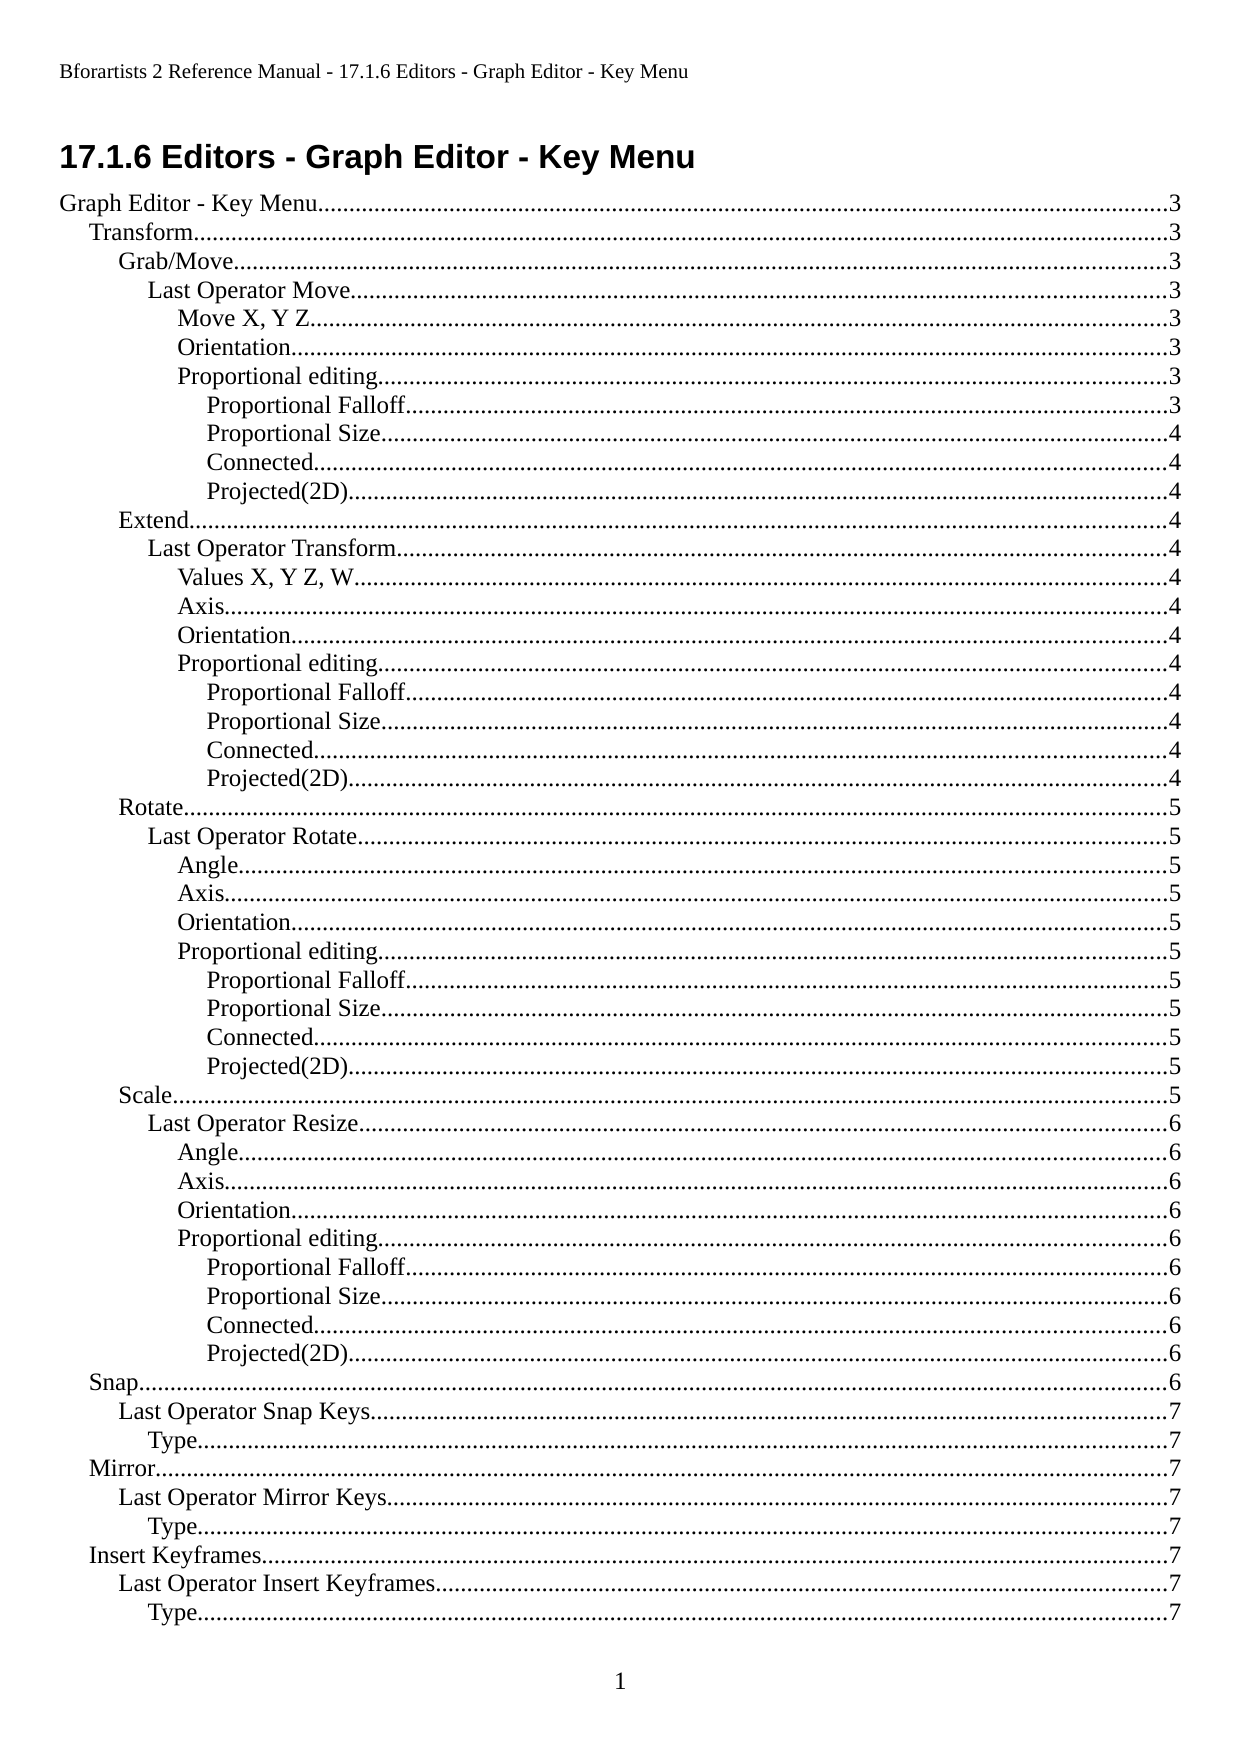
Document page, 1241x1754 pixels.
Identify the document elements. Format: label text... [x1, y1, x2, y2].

text Projected(2D) 5 [206, 1051, 1181, 1080]
text Proportional Size 4 [206, 706, 1181, 735]
text Orientation 5 [177, 907, 1181, 936]
text Proportional editing 5 [177, 936, 1181, 965]
text Extend 4 [118, 505, 1181, 533]
text Last Operator Transform 4 [147, 533, 1181, 562]
text Proportional Falloff 6 [206, 1252, 1181, 1281]
text Scale 5 [118, 1080, 1181, 1108]
text Type 7 [147, 1597, 1181, 1626]
text Insert Keyframes 7 [88, 1540, 1181, 1568]
text Angle 6 [177, 1137, 1181, 1166]
text Values X, Y Z, W 4 [177, 562, 1181, 591]
text Orientation 4 [177, 620, 1181, 648]
text Angle 5 [177, 850, 1181, 878]
text Grab/Move 3 [118, 246, 1181, 275]
text Connected 4 [206, 447, 1181, 476]
text Last Operator Snap Keys 7 [118, 1396, 1181, 1425]
text Proportional Falloff 5 [206, 965, 1181, 993]
text Projected(2D) 4 [206, 763, 1181, 792]
text Mirror 7 [88, 1453, 1181, 1482]
text Proportional editing 4 [177, 648, 1181, 677]
text Last Operator Move 3 [147, 275, 1181, 303]
text Proportional editing 6 [177, 1223, 1181, 1252]
text Last Operator Rotate 5 [147, 821, 1181, 850]
text Connected 4 [206, 735, 1181, 763]
text Proportional Falloff 4 [206, 677, 1181, 706]
text Projected(2D) 6 [206, 1338, 1181, 1367]
text Rotate 5 [118, 792, 1181, 821]
text Projected(2D) 4 [206, 476, 1181, 505]
text Connected 5 [206, 1022, 1181, 1051]
text Last Operator Mirror Keys 7 [118, 1482, 1181, 1511]
text Snap 6 [88, 1367, 1181, 1396]
text Connected 6 [206, 1310, 1181, 1338]
text Last Operator Insert Keyframes 7 [118, 1568, 1181, 1597]
text Type 7 [147, 1511, 1181, 1540]
text Move X, Y Z 3 [177, 303, 1181, 332]
text Orientation 3 [177, 332, 1181, 361]
text Transform 3 [88, 217, 1181, 246]
text Proportional editing 3 [177, 361, 1181, 390]
text Axis 4 [177, 591, 1181, 620]
text Type 7 [147, 1425, 1181, 1453]
text Axis 5 [177, 878, 1181, 907]
text Proportional Falloff 3 [206, 390, 1181, 418]
text Graph Editor - Key Menu 3 [59, 188, 1181, 217]
text Axis 6 [177, 1166, 1181, 1195]
subtitle 17.1.6 Editors - Graph Editor - Key Menu [59, 138, 1181, 176]
text Proportional Size 4 [206, 418, 1181, 447]
text Proportional Size 6 [206, 1281, 1181, 1310]
text Orientation 6 [177, 1195, 1181, 1223]
text Last Operator Resize 6 [147, 1108, 1181, 1137]
text Proportional Size 5 [206, 993, 1181, 1022]
